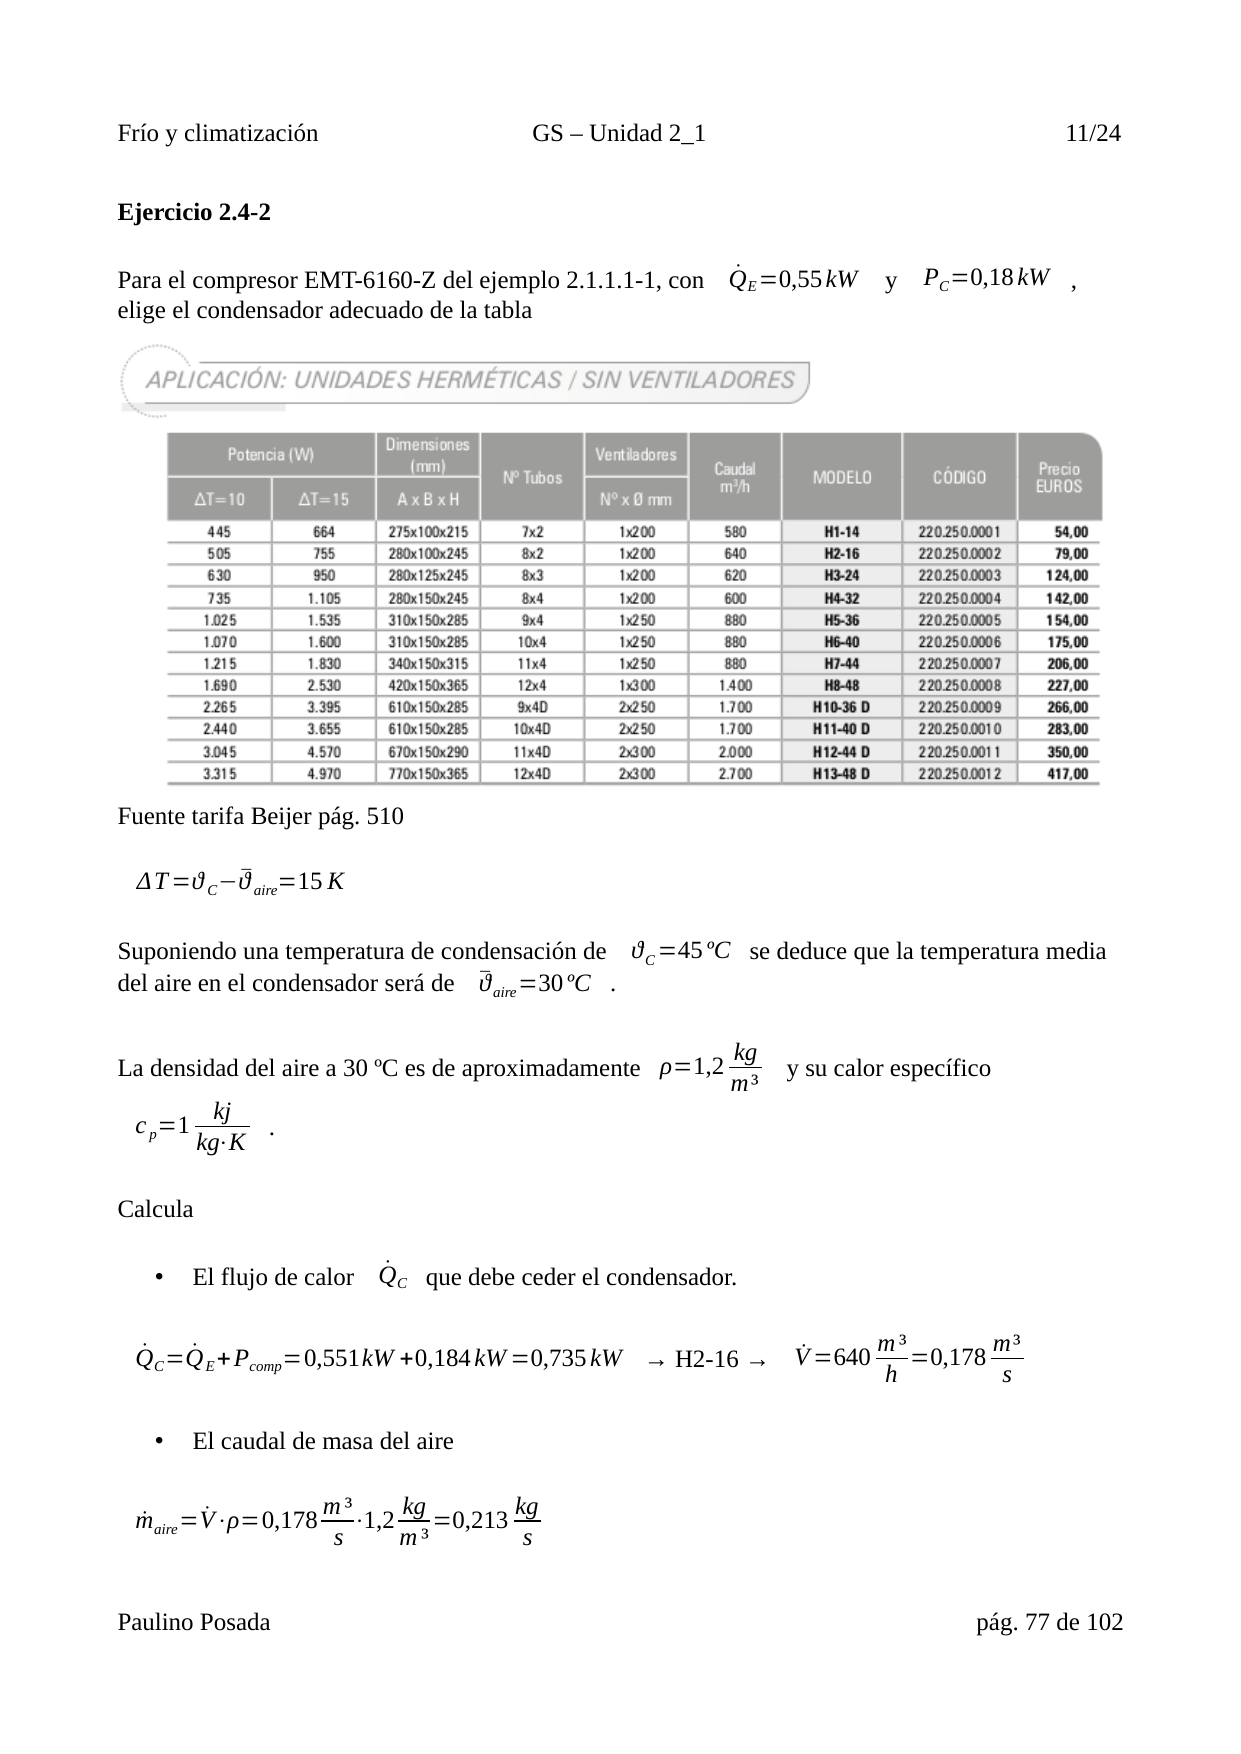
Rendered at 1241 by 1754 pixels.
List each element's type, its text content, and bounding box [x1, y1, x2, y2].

list El caudal de masa del aire [155, 1426, 1123, 1455]
text → H2-16 → [117, 1329, 1123, 1388]
text La densidad del aire a 30 ºC es de aproximadamente y su calor específico . [117, 1038, 1123, 1156]
picture [118, 336, 1123, 801]
text Calcula [117, 1194, 1123, 1223]
text Para el compresor EMT-6160-Z del ejemplo 2.1.1.1-1, con y , elige el condensador adecuado de la tabla [117, 263, 1123, 324]
list El flujo de calor que debe ceder el condensador. [155, 1260, 1123, 1292]
text Ejercicio 2.4-2 [117, 197, 1123, 226]
text Fuente tarifa Beijer pág. 510 [117, 801, 1123, 830]
text Suponiendo una temperatura de condensación de se deduce que la temperatura media del aire en el condensador será de . [117, 936, 1123, 1001]
